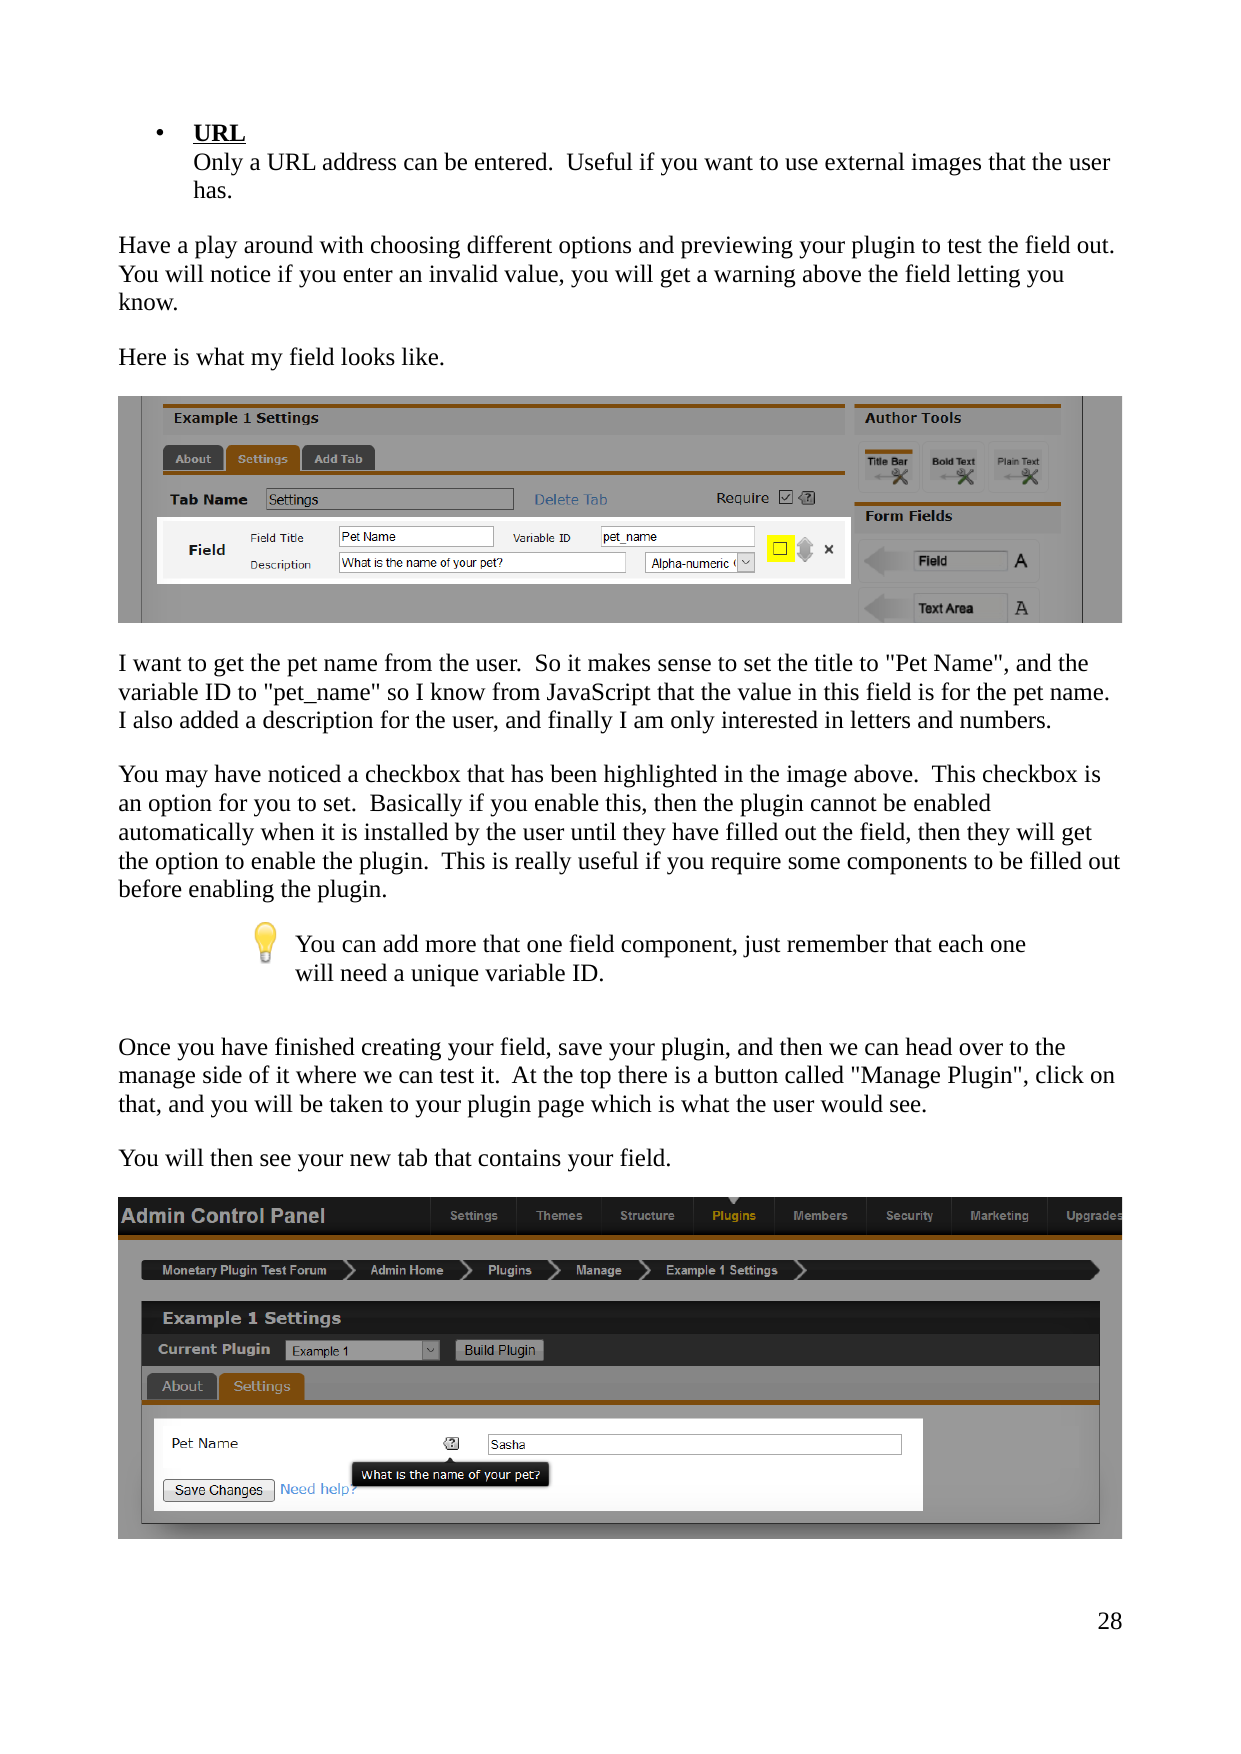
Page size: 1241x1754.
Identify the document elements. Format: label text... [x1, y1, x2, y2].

text You will then see your new tab that contains your field. [118, 1143, 1122, 1172]
picture [248, 922, 283, 964]
text I want to get the pet name from the user. So it makes sense to set the title to "Pet Name", and the variable ID to "pet_name" so I know from JavaScript that the value in this field is for the pet name. I also added a description for the user, and finally I am only interested in letters and numbers. [118, 648, 1122, 734]
picture [118, 1197, 1123, 1539]
text Have a play around with choosing different options and previewing your plugin to test the field out. You will notice if you enter an invalid value, you will get a warning above the field letting you know. [118, 230, 1122, 316]
text You may have noticed a checkbox that has been highlighted in the image above. This checkbox is an option for you to set. Basically if you enable this, then the plugin cannot be enabled automatically when it is installed by the user until they have filled out the field, then they will get the option to enable the plugin. This is really useful if you require some components to be filled out before enabling the plugin. [118, 759, 1122, 903]
picture [118, 396, 1123, 623]
list URL Only a URL address can be entered. Useful if you want to use external images that the user has. [156, 118, 1122, 204]
text Here is what my field looks like. [118, 342, 1122, 370]
table_header [236, 929, 295, 1006]
table_header You can add more that one field component, just remember that each one will need a unique variable ID. [295, 929, 1051, 1006]
text Once you have finished creating your field, save your plugin, and then we can head over to the manage side of it where we can test it. At the top there is a button called "Manage Plugin", click on that, and you will be taken to your plugin page which is what the user would see. [118, 1032, 1122, 1118]
